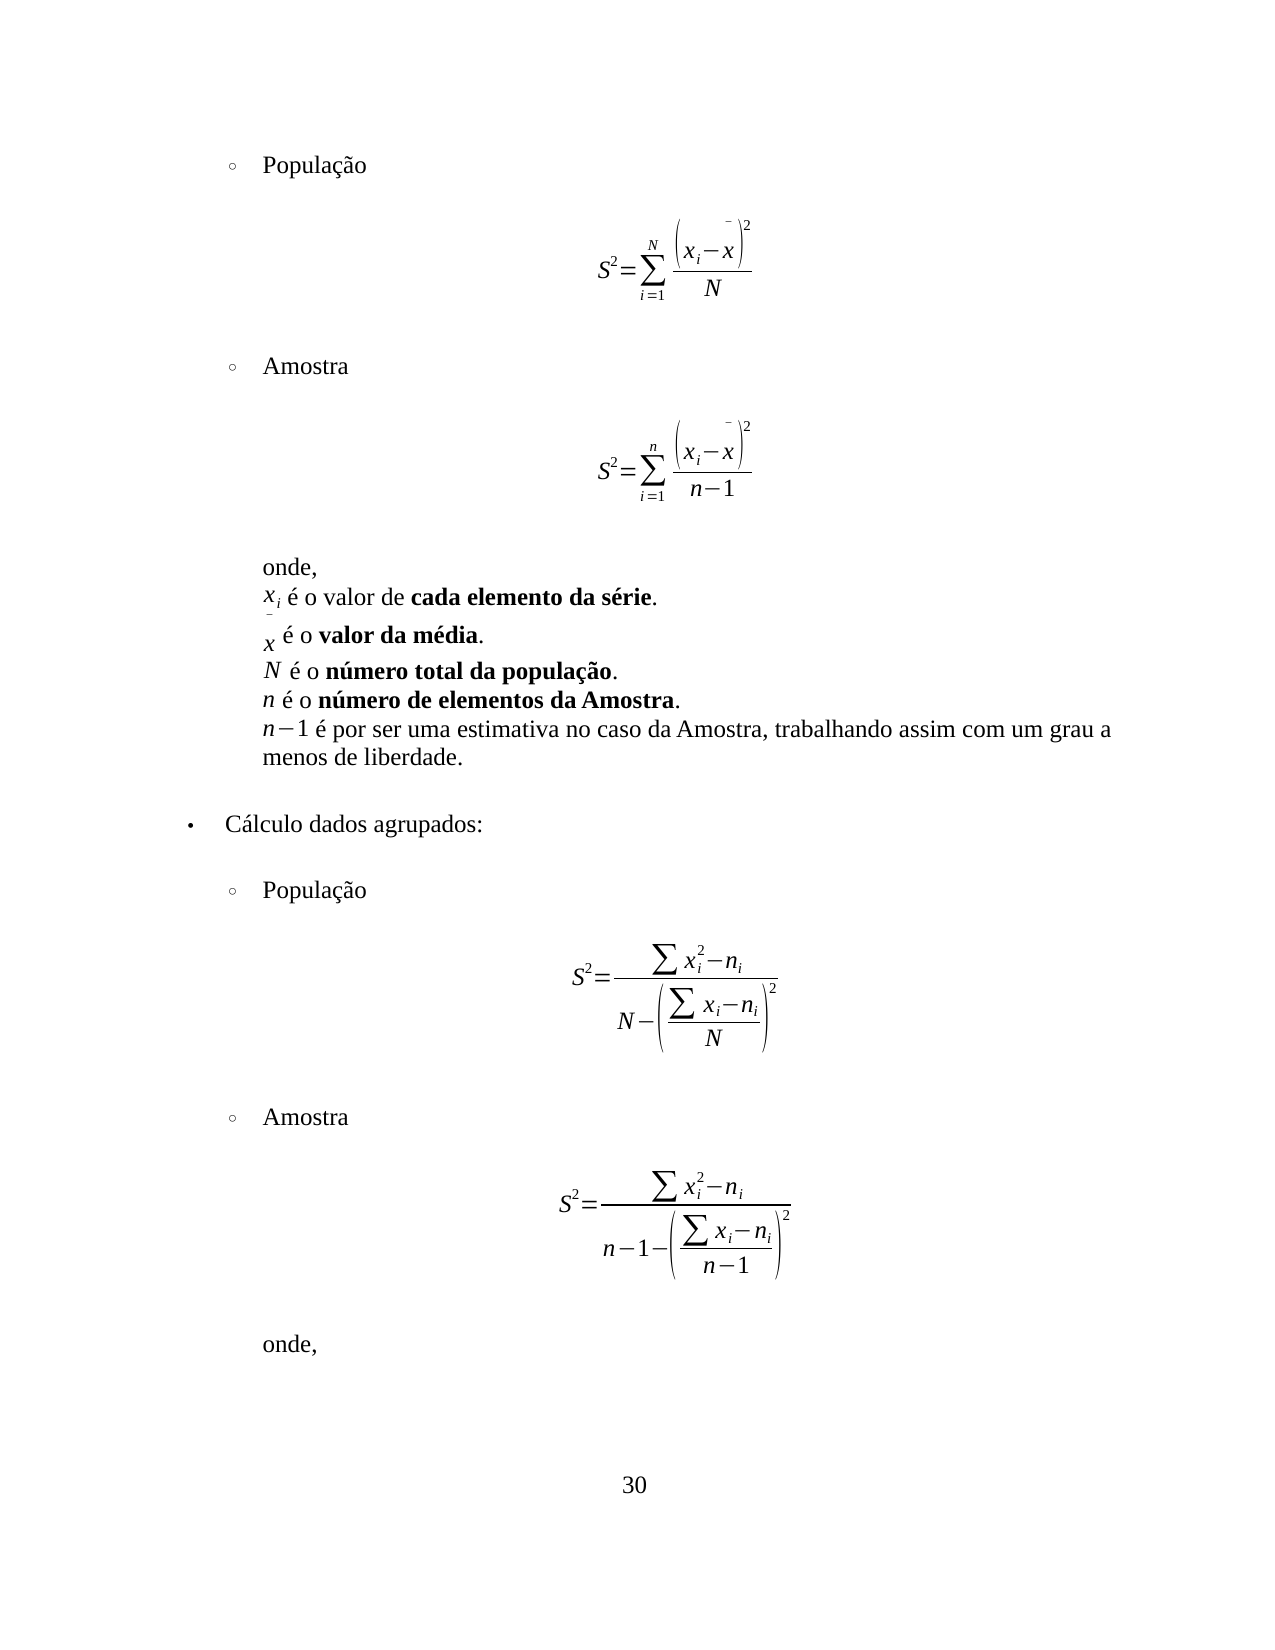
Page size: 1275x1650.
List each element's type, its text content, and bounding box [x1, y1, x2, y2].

list População [225, 875, 1125, 933]
list onde, é o valor de cada elemento da série. é o valor da média. é o número total da população. é o número de elementos da Amostra. é por ser uma estimativa no caso da Amostra, trabalhando assim com um grau a menos de liberdade. [225, 552, 1125, 800]
list Amostra [225, 351, 1125, 408]
list População [225, 150, 1125, 207]
list Amostra [225, 1102, 1125, 1159]
list onde, [225, 1329, 1125, 1386]
list Cálculo dados agrupados: [187, 809, 1125, 866]
